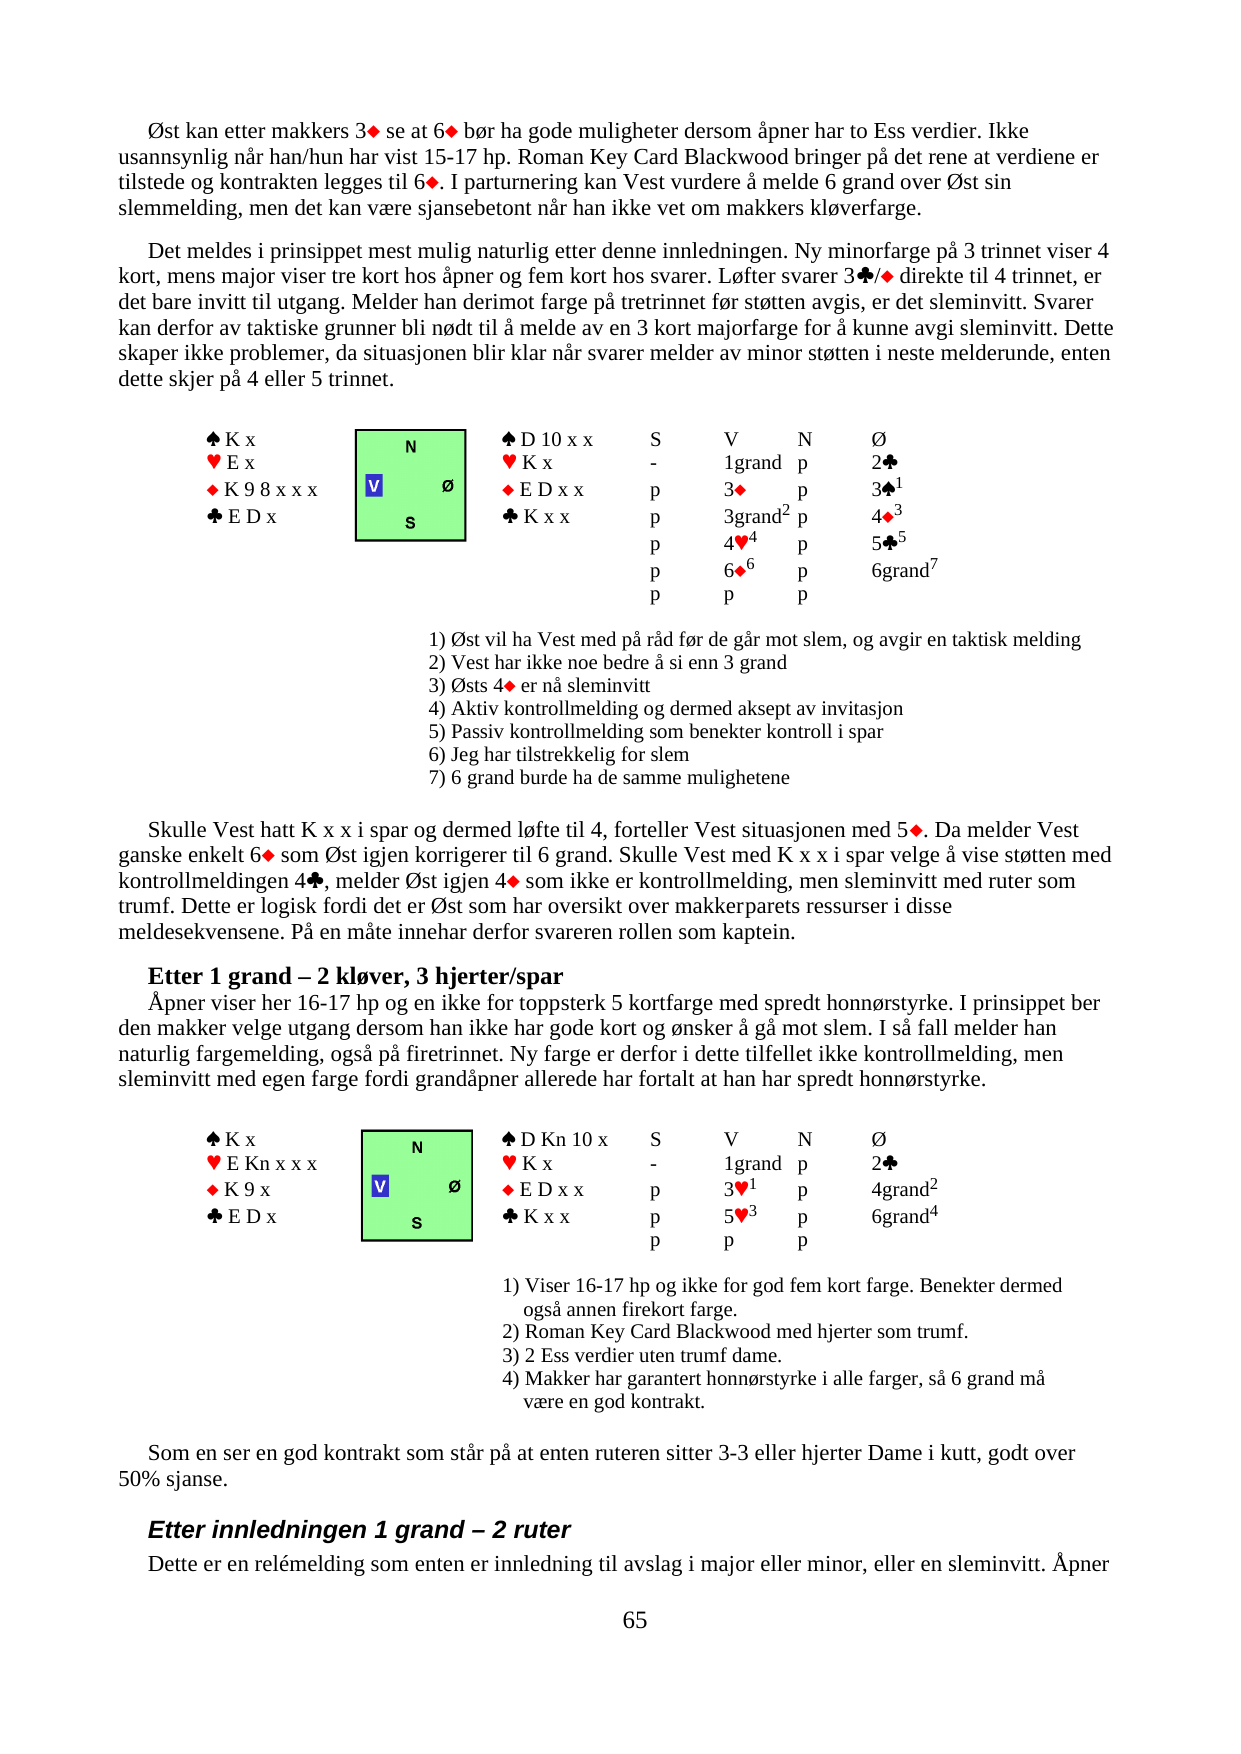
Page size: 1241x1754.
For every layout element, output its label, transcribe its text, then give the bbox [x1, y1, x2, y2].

text Øst kan etter makkers 3¨ se at 6¨ bør ha gode muligheter dersom åpner har to Ess verdier. Ikke usannsynlig når han/hun har vist 15-17 hp. Roman Key Card Blackwood bringer på det rene at verdiene er tilstede og kontrakten legges til 6¨. I parturnering kan Vest vurdere å melde 6 grand over Øst sin slemmelding, men det kan være sjansebetont når han ikke vet om makkers kløverfarge. [118, 118, 1122, 220]
text Det meldes i prinsippet mest mulig naturlig etter denne innledningen. Ny minorfarge på 3 trinnet viser 4 kort, mens major viser tre kort hos åpner og fem kort hos svarer. Løfter svarer 3§/¨ direkte til 4 trinnet, er det bare invitt til utgang. Melder han derimot farge på tretrinnet før støtten avgis, er det sleminvitt. Svarer kan derfor av taktiske grunner bli nødt til å melde av en 3 kort majorfarge for å kunne avgi sleminvitt. Dette skaper ikke problemer, da situasjonen blir klar når svarer melder av minor støtten i neste melderunde, enten dette skjer på 4 eller 5 trinnet. [118, 238, 1122, 391]
picture [360, 1129, 473, 1242]
subtitle Etter innledningen 1 grand – 2 ruter [148, 1516, 1122, 1544]
text Dette er en relémelding som enten er innledning til avslag i major eller minor, eller en sleminvitt. Åpner [118, 1551, 1122, 1576]
text ª K x ª D Kn 10 x S V N Ø © E Kn x x x © K x - 1grand p 2§ ¨ K 9 x ¨ E D x x p 3©1 p 4grand2 § E D x § K x x p 5©3 p 6grand4 p p p 1) Viser 16-17 hp og ikke for god fem kort farge. Benekter dermed også annen firekort farge. 2) Roman Key Card Blackwood med hjerter som trumf. 3) 2 Ess verdier uten trumf dame. 4) Makker har garantert honnørstyrke i alle farger, så 6 grand må være en god kontrakt. [118, 1109, 1122, 1412]
text Som en ser en god kontrakt som står på at enten ruteren sitter 3-3 eller hjerter Dame i kutt, godt over 50% sjanse. [118, 1440, 1122, 1491]
picture [354, 429, 467, 542]
text Skulle Vest hatt K x x i spar og dermed løfte til 4, forteller Vest situasjonen med 5¨. Da melder Vest ganske enkelt 6¨ som Øst igjen korrigerer til 6 grand. Skulle Vest med K x x i spar velge å vise støtten med kontroll­meldingen 4§, melder Øst igjen 4¨ som ikke er kontrollmelding, men sleminvitt med ruter som trumf. Dette er logisk fordi det er Øst som har oversikt over makker­parets ressurser i disse meldesekvensene. På en måte innehar derfor svareren rollen som kaptein. [118, 817, 1122, 944]
subtitle Etter 1 grand – 2 kløver, 3 hjerter/spar [148, 962, 1122, 989]
text ª K x ª D 10 x x S V N Ø © E x © K x - 1grand p 2§ ¨ K 9 8 x x x ¨ E D x x p 3¨ p 3ª1 § E D x § K x x p 3grand2 p 4¨3 p 4©4 p 5§5 p 6¨6 p 6grand7 p p p 1) Øst vil ha Vest med på råd før de går mot slem, og avgir en taktisk melding 2) Vest har ikke noe bedre å si enn 3 grand 3) Østs 4¨ er nå sleminvitt 4) Aktiv kontrollmelding og dermed aksept av invitasjon 5) Passiv kontrollmelding som benekter kontroll i spar 6) Jeg har tilstrekkelig for slem 7) 6 grand burde ha de samme mulighetene [118, 409, 1122, 789]
text Åpner viser her 16-17 hp og en ikke for topp­sterk 5 kortfarge med spredt honnørstyrke. I prinsippet ber den makker velge utgang dersom han ikke har gode kort og ønsker å gå mot slem. I så fall melder han naturlig farge­melding, også på firetrinnet. Ny farge er derfor i dette tilfellet ikke kontrollmelding, men sleminvitt med egen farge fordi grandåpner allerede har fortalt at han har spredt honnørstyrke. [118, 989, 1122, 1092]
